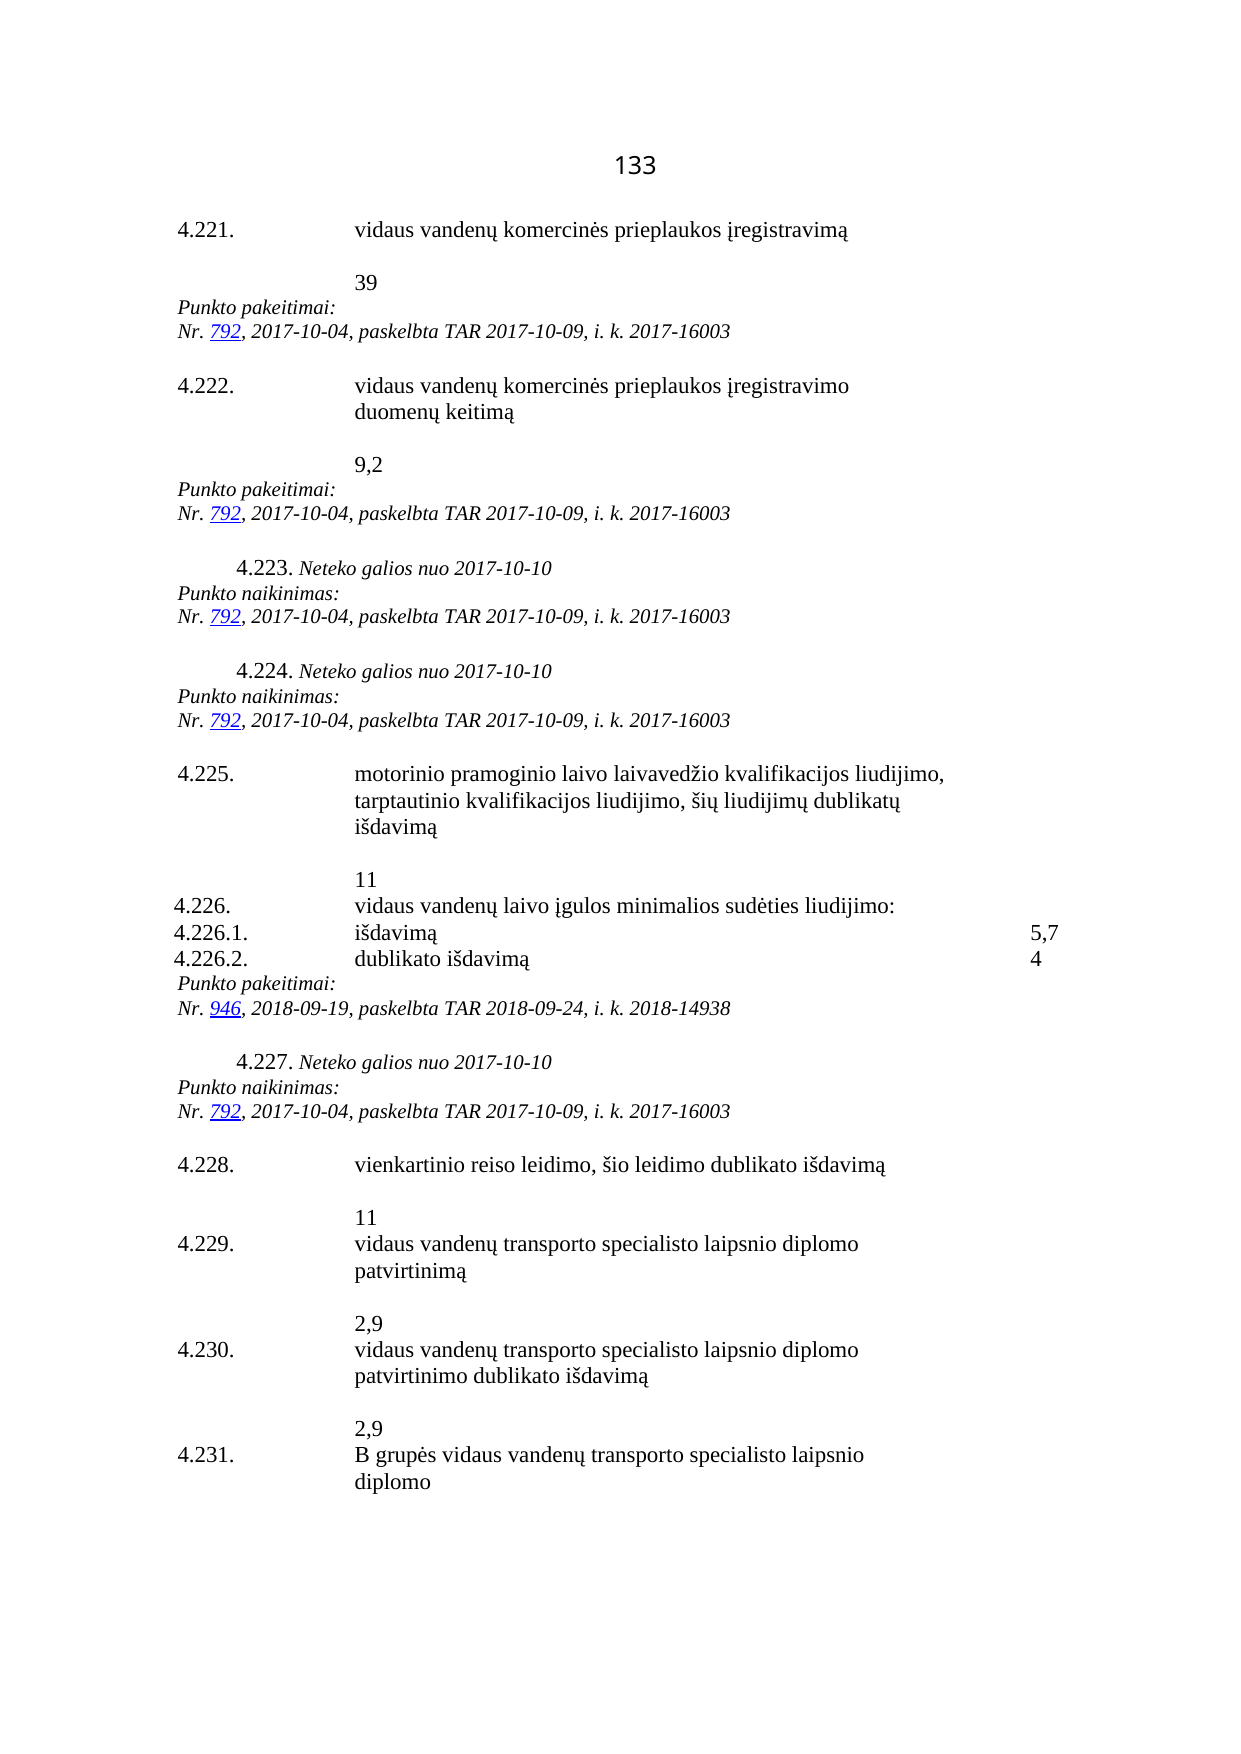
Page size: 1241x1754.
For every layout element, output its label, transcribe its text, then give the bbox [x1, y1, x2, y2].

text patvirtinimą 2,9 [354, 1257, 945, 1336]
text Nr. 792, 2017-10-04, paskelbta TAR 2017-10-09, i. k. 2017-16003 [177, 319, 1093, 343]
text 4.223. Neteko galios nuo 2017-10-10 [177, 554, 1093, 580]
text Punkto pakeitimai: [177, 295, 1093, 319]
text 4.228. vienkartinio reiso leidimo, šio leidimo dublikato išdavimą 11 [177, 1151, 945, 1231]
text 4.226.1. išdavimą 5,7 [174, 919, 1093, 945]
text Punkto pakeitimai: [177, 477, 1093, 501]
text Nr. 792, 2017-10-04, paskelbta TAR 2017-10-09, i. k. 2017-16003 [177, 708, 1093, 732]
text duomenų keitimą 9,2 [354, 398, 945, 477]
text 4.226.2. dublikato išdavimą 4 [174, 945, 1093, 971]
text 4.225. motorinio pramoginio laivo laivavedžio kvalifikacijos liudijimo, [177, 761, 945, 787]
text 4.230. vidaus vandenų transporto specialisto laipsnio diplomo [177, 1336, 945, 1362]
text Nr. 792, 2017-10-04, paskelbta TAR 2017-10-09, i. k. 2017-16003 [177, 1099, 1093, 1123]
text patvirtinimo dublikato išdavimą 2,9 [354, 1362, 945, 1441]
text Punkto naikinimas: [177, 580, 1093, 604]
text 4.226. vidaus vandenų laivo įgulos minimalios sudėties liudijimo: [174, 892, 1093, 919]
text 4.231. B grupės vidaus vandenų transporto specialisto laipsnio diplomo [177, 1441, 945, 1494]
text Nr. 792, 2017-10-04, paskelbta TAR 2017-10-09, i. k. 2017-16003 [177, 501, 1093, 525]
text 4.222. vidaus vandenų komercinės prieplaukos įregistravimo [177, 372, 945, 398]
text 4.229. vidaus vandenų transporto specialisto laipsnio diplomo [177, 1231, 945, 1257]
text Nr. 946, 2018-09-19, paskelbta TAR 2018-09-24, i. k. 2018-14938 [177, 995, 1093, 1019]
text Punkto naikinimas: [177, 1074, 1093, 1099]
text išdavimą 11 [354, 813, 945, 892]
text tarptautinio kvalifikacijos liudijimo, šių liudijimų dublikatų [354, 787, 945, 813]
text 4.221. vidaus vandenų komercinės prieplaukos įregistravimą 39 [177, 216, 945, 295]
text Punkto naikinimas: [177, 684, 1093, 708]
text Punkto pakeitimai: [177, 971, 1093, 995]
text Nr. 792, 2017-10-04, paskelbta TAR 2017-10-09, i. k. 2017-16003 [177, 604, 1093, 628]
text 4.227. Neteko galios nuo 2017-10-10 [177, 1048, 1093, 1074]
text 4.224. Neteko galios nuo 2017-10-10 [177, 657, 1093, 684]
